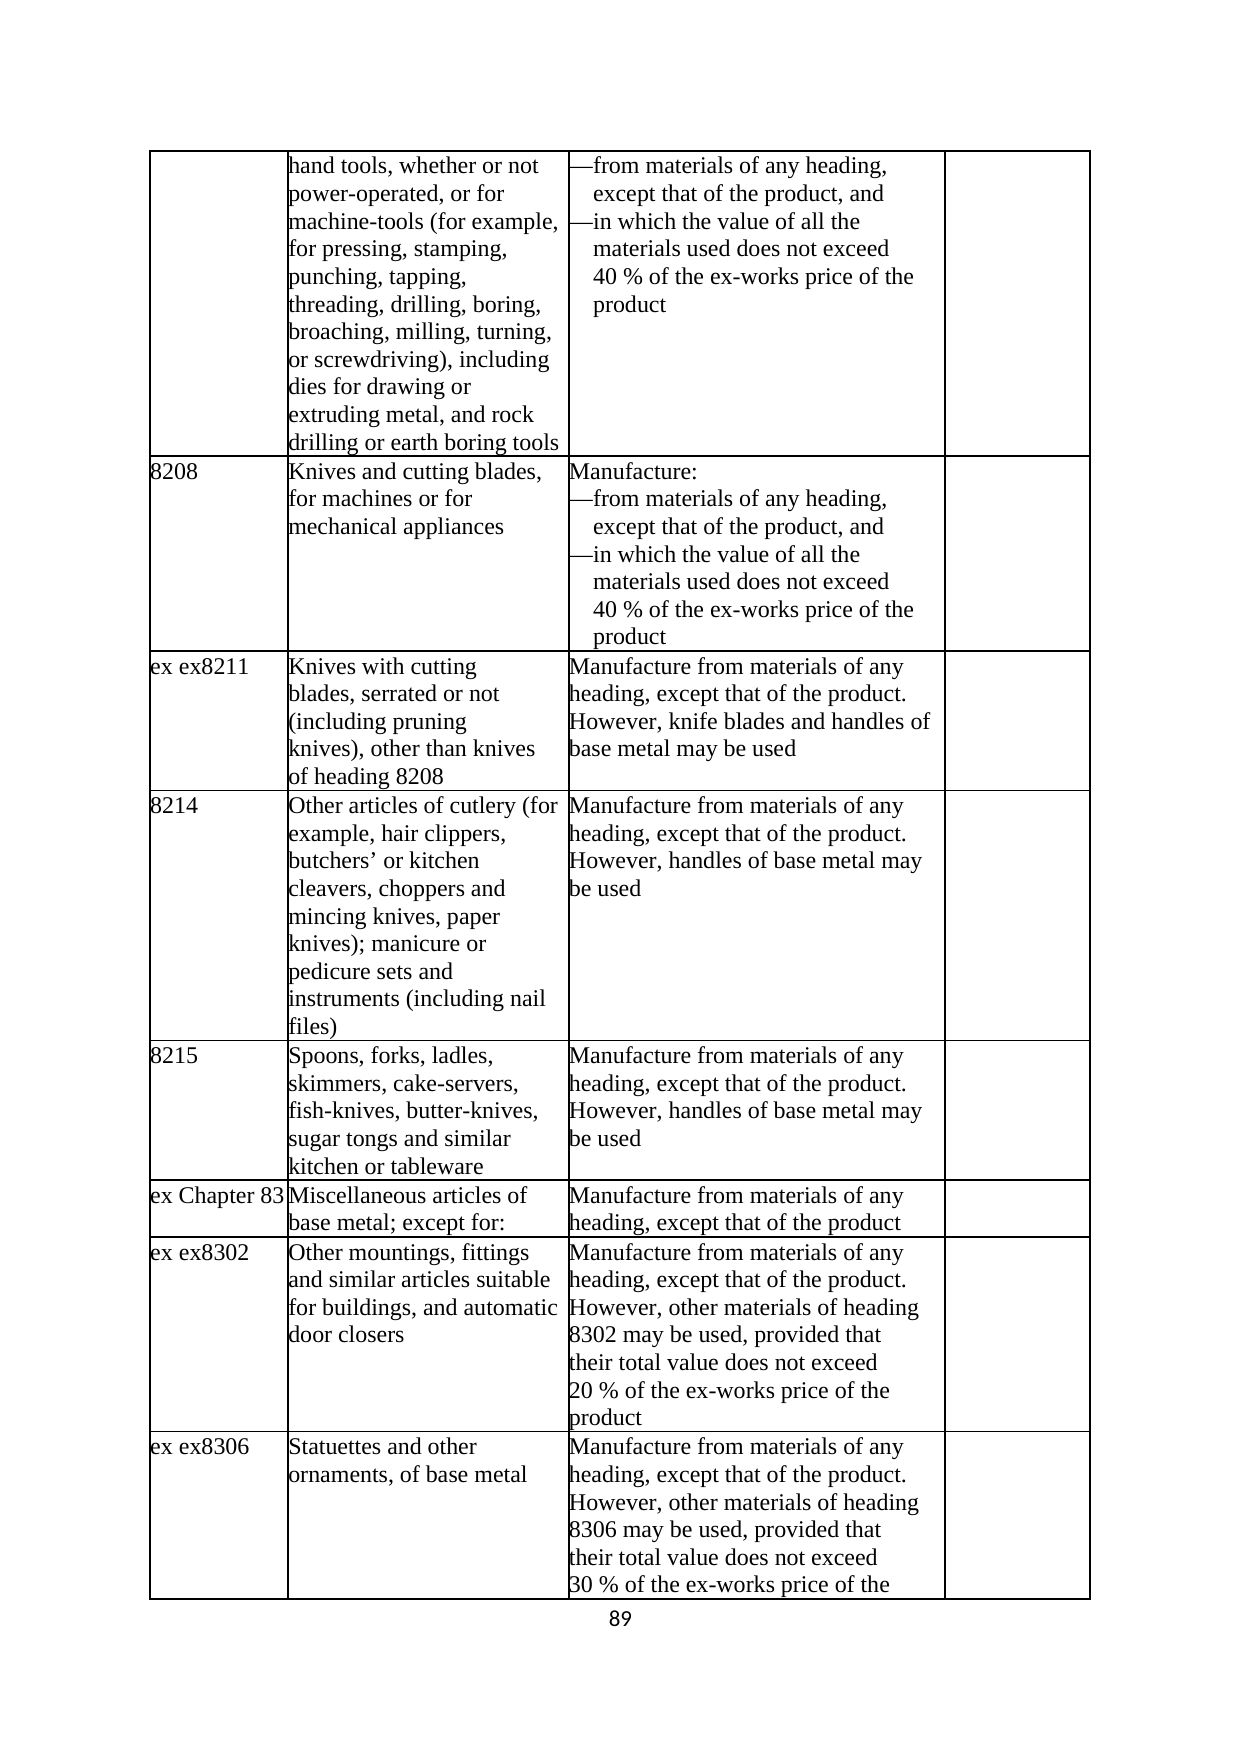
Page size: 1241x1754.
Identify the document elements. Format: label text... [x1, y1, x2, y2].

table_cell Miscellaneous articles of base metal; except for: [289, 1181, 568, 1236]
table_cell Other mountings, fittings and similar articles suitable for buildings, and automatic door closers [289, 1238, 568, 1431]
table_cell [151, 152, 287, 455]
table_cell ex ex8302 [151, 1238, 287, 1431]
table_header — [570, 152, 593, 207]
table_cell Manufacture from materials of any heading, except that of the product [570, 1181, 944, 1236]
table_cell Manufacture from materials of any heading, except that of the product. However, handles of base metal may be used [570, 791, 944, 1040]
table_header from materials of any heading, except that of the product, and [593, 484, 944, 539]
table_cell Other articles of cutlery (for example, hair clippers, butchers’ or kitchen cleavers, choppers and mincing knives, paper knives); manicure or pedicure sets and instruments (including nail files) [289, 791, 568, 1040]
table_cell Knives and cutting blades, for machines or for mechanical appliances [289, 457, 568, 650]
table_cell [946, 152, 1089, 455]
table_cell [946, 1238, 1089, 1431]
table_cell ex ex8211 [151, 652, 287, 790]
table_cell [946, 457, 1089, 650]
table_cell 8214 [151, 791, 287, 1040]
table_cell Knives with cutting blades, serrated or not (including pruning knives), other than knives of heading 8208 [289, 652, 568, 790]
table_cell [570, 152, 944, 455]
table_cell ex ex8306 [151, 1432, 287, 1598]
table_header from materials of any heading, except that of the product, and [593, 152, 944, 207]
table_cell Manufacture from materials of any heading, except that of the product. However, other materials of heading 8306 may be used, provided that their total value does not exceed 30 % of the ex-works price of the [570, 1432, 944, 1598]
table_cell [946, 1041, 1089, 1179]
table_cell hand tools, whether or not power-operated, or for machine-tools (for example, for pressing, stamping, punching, tapping, threading, drilling, boring, broaching, milling, turning, or screwdriving), including dies for drawing or extruding metal, and rock drilling or earth boring tools [289, 152, 568, 455]
table_cell [946, 1432, 1089, 1598]
table_cell [946, 652, 1089, 790]
table_cell Spoons, forks, ladles, skimmers, cake-servers, fish-knives, butter-knives, sugar tongs and similar kitchen or tableware [289, 1041, 568, 1179]
table_cell [946, 791, 1089, 1040]
table_cell Manufacture: [570, 457, 944, 650]
table_header in which the value of all the materials used does not exceed 40 % of the ex-works price of the product [593, 207, 944, 317]
table_cell 8215 [151, 1041, 287, 1179]
table_cell Manufacture from materials of any heading, except that of the product. However, other materials of heading 8302 may be used, provided that their total value does not exceed 20 % of the ex-works price of the product [570, 1238, 944, 1431]
table_cell ex Chapter 83 [151, 1181, 287, 1236]
table_header in which the value of all the materials used does not exceed 40 % of the ex-works price of the product [593, 540, 944, 650]
table_cell Statuettes and other ornaments, of base metal [289, 1432, 568, 1598]
table_header — [570, 484, 593, 539]
table_cell Manufacture from materials of any heading, except that of the product. However, knife blades and handles of base metal may be used [570, 652, 944, 790]
table_header — [570, 540, 593, 650]
table_cell [946, 1181, 1089, 1236]
table_cell 8208 [151, 457, 287, 650]
table_header — [570, 207, 593, 317]
table_cell Manufacture from materials of any heading, except that of the product. However, handles of base metal may be used [570, 1041, 944, 1179]
